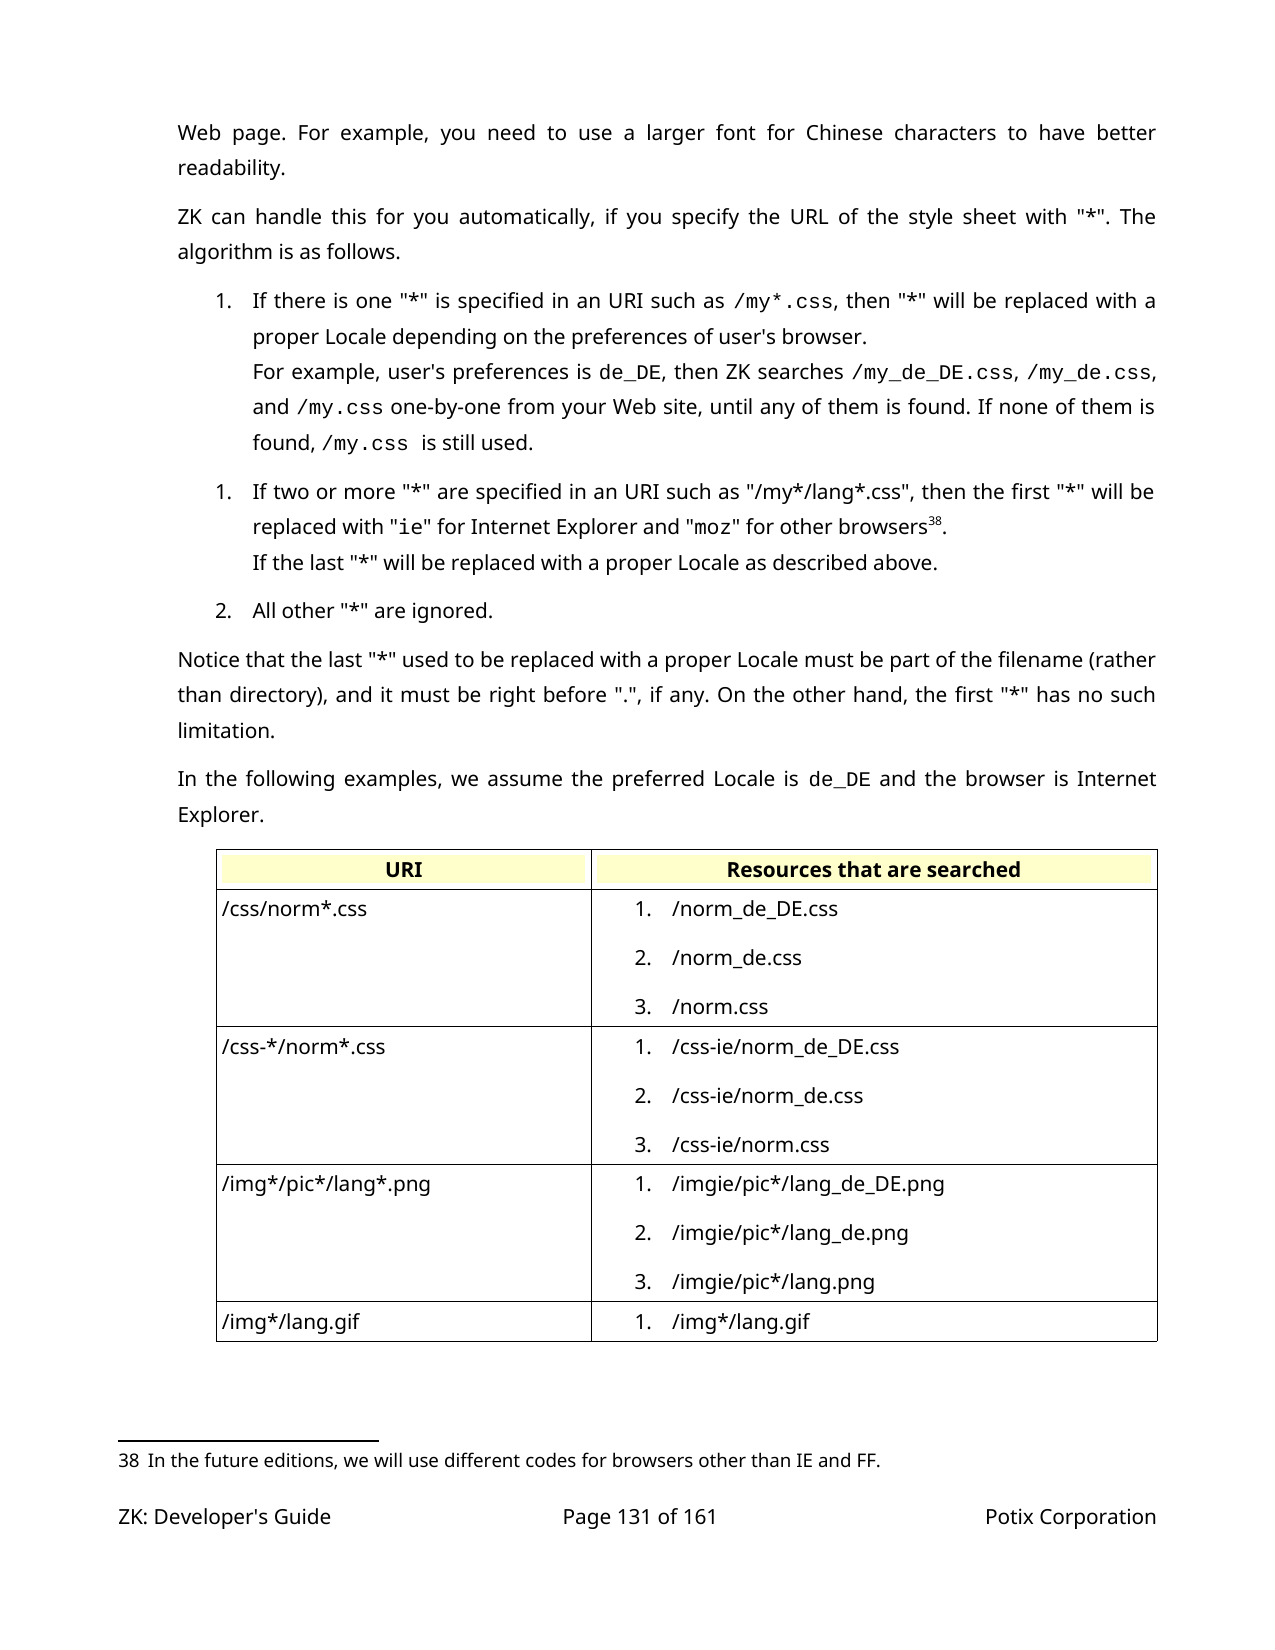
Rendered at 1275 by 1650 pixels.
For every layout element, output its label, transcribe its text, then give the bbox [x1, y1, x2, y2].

table_cell /norm_de_DE.css /norm_de.css /norm.css [592, 890, 1157, 1026]
text ZK can handle this for you automatically, if you specify the URL of the style sheet with "*". The algorithm is as follows. [177, 202, 1157, 266]
table_header Resources that are searched [592, 850, 1157, 889]
text In the following examples, we assume the preferred Locale is de_DE and the browser is Internet Explorer. [177, 764, 1157, 828]
list All other "*" are ignored. [215, 596, 1157, 625]
table_cell /css-*/norm*.css [217, 1027, 591, 1164]
list In the future editions, we will use different codes for browsers other than IE and FF. [118, 1447, 1157, 1473]
text Web page. For example, you need to use a larger font for Chinese characters to have better readability. [177, 118, 1157, 182]
table_cell /imgie/pic*/lang_de_DE.png /imgie/pic*/lang_de.png /imgie/pic*/lang.png [592, 1165, 1157, 1301]
table_cell /css/norm*.css [217, 890, 591, 1026]
list If there is one "*" is specified in an URI such as /my*.css, then "*" will be replaced with a proper Locale depending on the preferences of user's browser. For example, user's preferences is de_DE, then ZK searches /my_de_DE.css, /my_de.css, and /my.css one-by-one from your Web site, until any of them is found. If none of them is found, /my.css is still used. [215, 286, 1157, 457]
table_cell /css-ie/norm_de_DE.css /css-ie/norm_de.css /css-ie/norm.css [592, 1027, 1157, 1164]
table_cell /img*/lang.gif [592, 1302, 1157, 1341]
table_cell /img*/pic*/lang*.png [217, 1165, 591, 1301]
table_header URI [217, 850, 591, 889]
table_cell /img*/lang.gif [217, 1302, 591, 1341]
list If two or more "*" are specified in an URI such as "/my*/lang*.css", then the first "*" will be replaced with "ie" for Internet Explorer and "moz" for other browsers. If the last "*" will be replaced with a proper Locale as described above. [215, 477, 1157, 576]
text Notice that the last "*" used to be replaced with a proper Locale must be part of the filename (rather than directory), and it must be right before ".", if any. On the other hand, the first "*" has no such limitation. [177, 645, 1157, 744]
